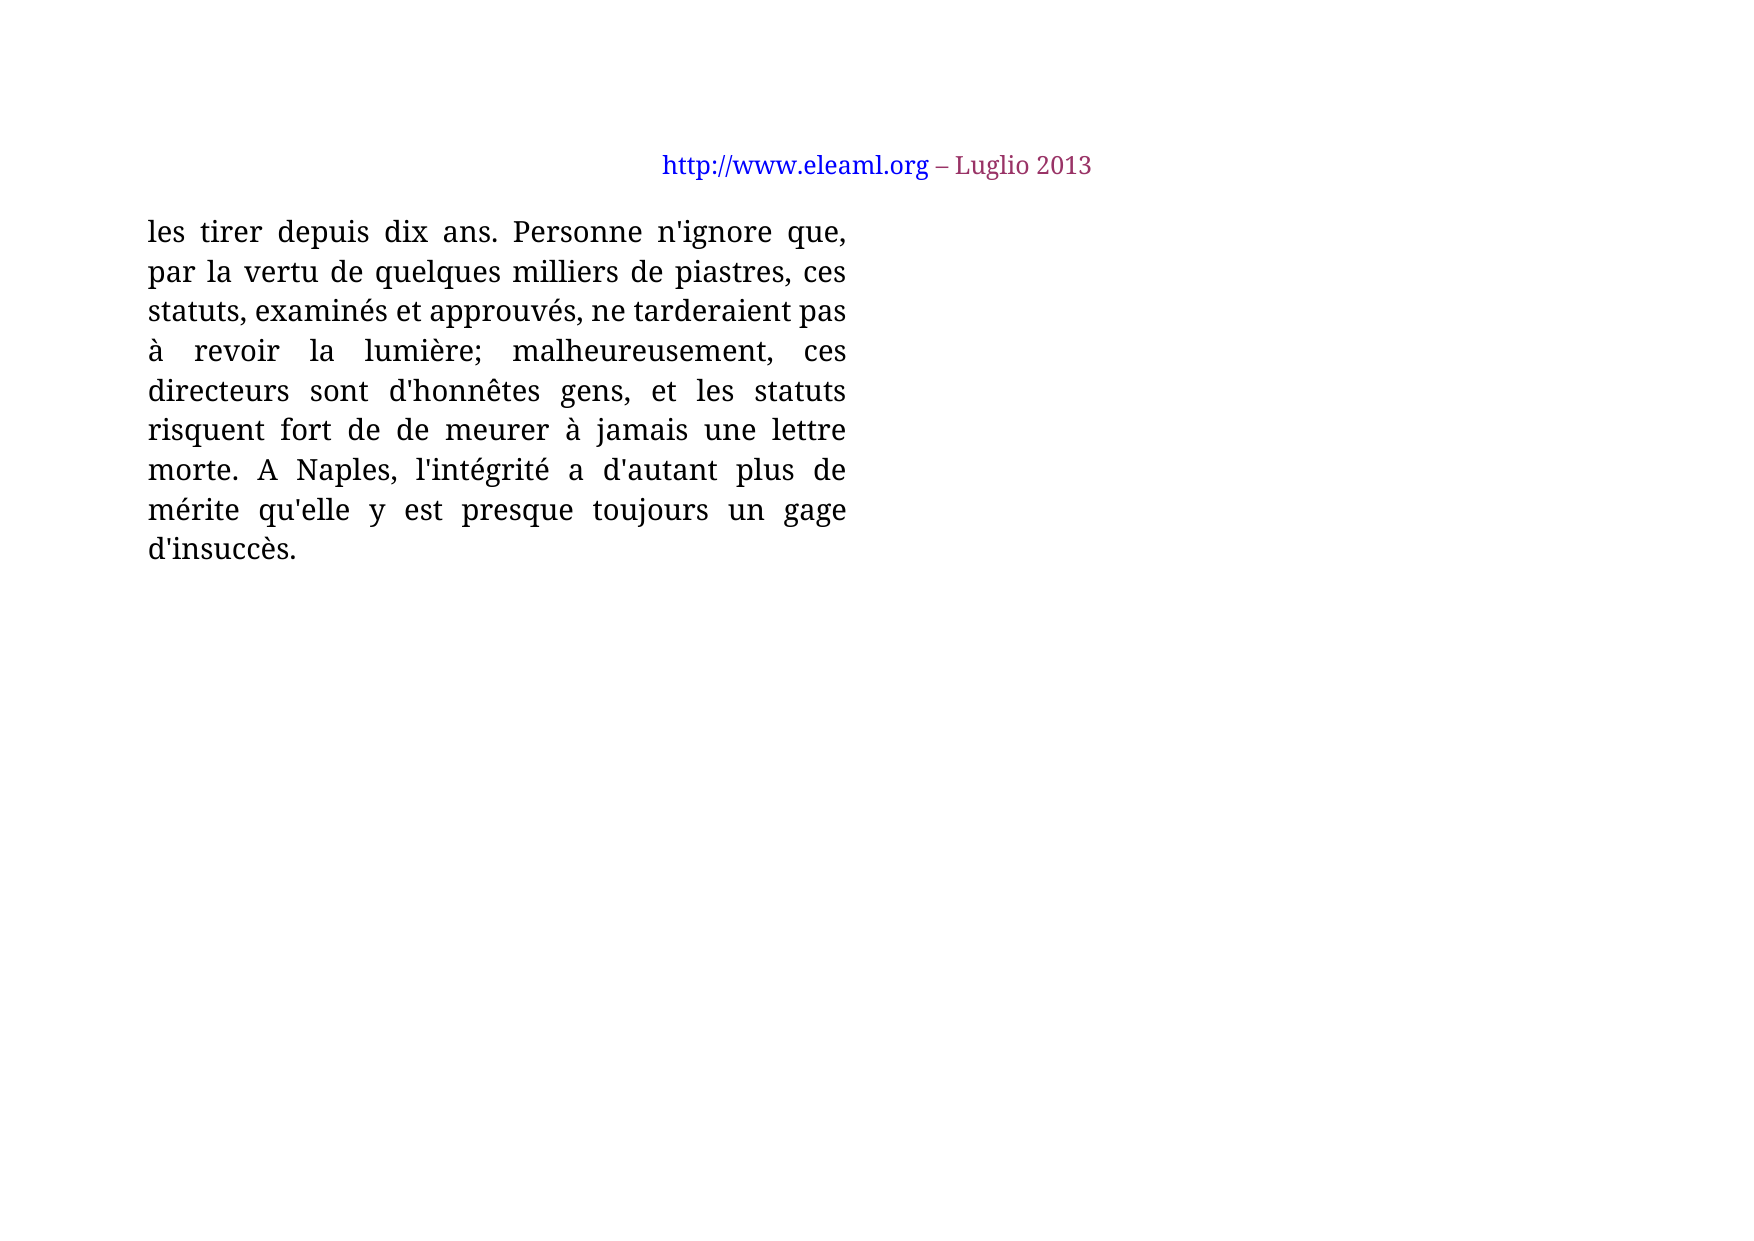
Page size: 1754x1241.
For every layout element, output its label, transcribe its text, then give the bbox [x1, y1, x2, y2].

text les tirer depuis dix ans. Personne n'ignore que, par la vertu de quelques milliers de piastres, ces statuts, examinés et approuvés, ne tarderaient pas à revoir la lumière; malheureusement, ces directeurs sont d'honnêtes gens, et les statuts risquent fort de de meurer à jamais une lettre morte. A Naples, l'intégrité a d'autant plus de mérite qu'elle y est presque toujours un gage d'insuccès. [148, 211, 847, 568]
